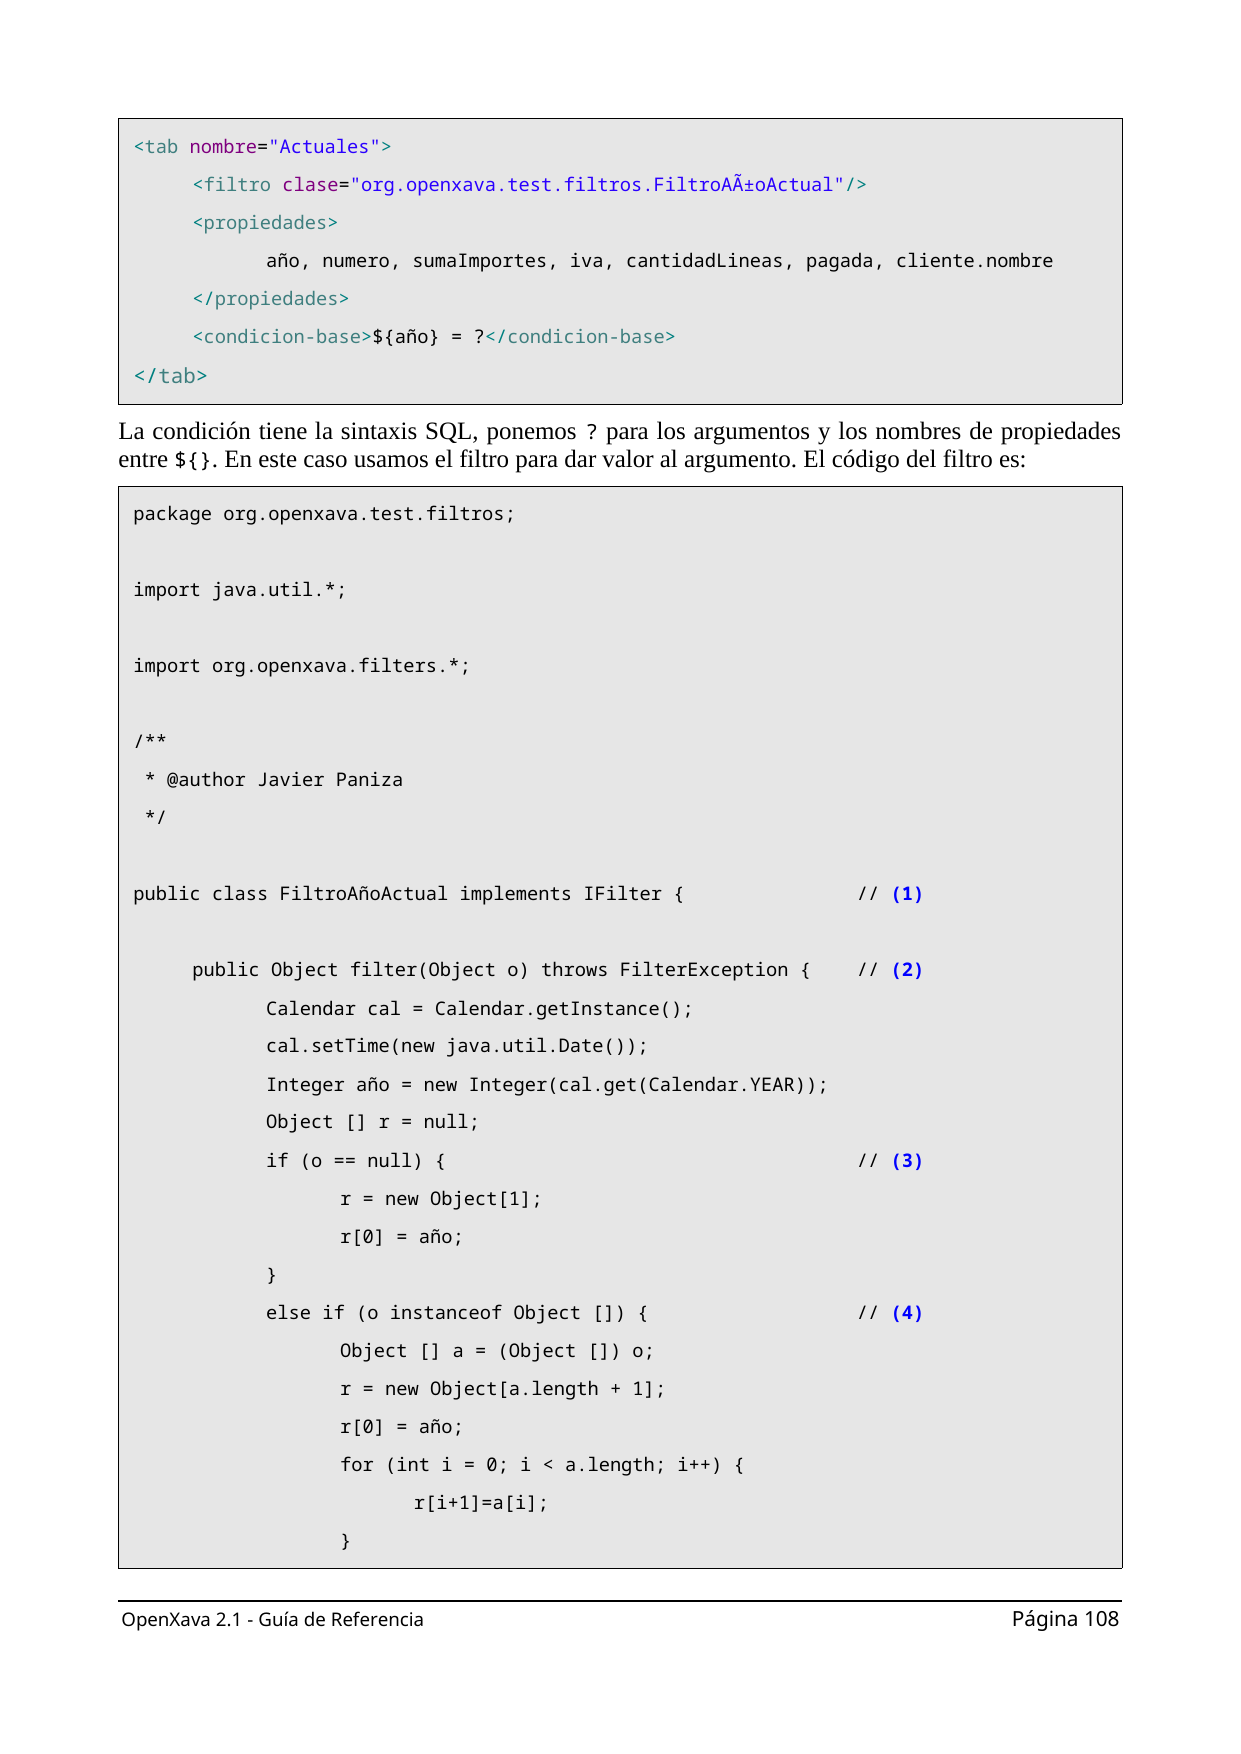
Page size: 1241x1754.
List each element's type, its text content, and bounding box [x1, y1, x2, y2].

text public Object filter(Object o) throws FilterException { // (2) [119, 942, 1122, 980]
text package org.openxava.test.filtros; [119, 487, 1122, 524]
text for (int i = 0; i < a.length; i++) { [119, 1436, 1122, 1474]
text Object [] r = null; [119, 1094, 1122, 1132]
text año, numero, sumaImportes, iva, cantidadLineas, pagada, cliente.nombre [119, 232, 1122, 270]
text */ [119, 790, 1122, 828]
text public class FiltroAñoActual implements IFilter { // (1) [119, 866, 1122, 904]
text import org.openxava.filters.*; [119, 638, 1122, 676]
text <filtro clase="org.openxava.test.filtros.FiltroAÃ±oActual"/> [119, 156, 1122, 194]
text <propiedades> [119, 194, 1122, 232]
text /** [119, 714, 1122, 752]
text else if (o instanceof Object []) { // (4) [119, 1284, 1122, 1322]
text * @author Javier Paniza [119, 752, 1122, 790]
text </propiedades> [119, 270, 1122, 308]
text r = new Object[a.length + 1]; [119, 1360, 1122, 1398]
text Integer año = new Integer(cal.get(Calendar.YEAR)); [119, 1056, 1122, 1094]
text r[0] = año; [119, 1398, 1122, 1436]
text <condicion-base>${año} = ?</condicion-base> [119, 308, 1122, 346]
text <tab nombre="Actuales"> [119, 119, 1122, 156]
text if (o == null) { // (3) [119, 1132, 1122, 1170]
text r = new Object[1]; [119, 1170, 1122, 1208]
text cal.setTime(new java.util.Date()); [119, 1018, 1122, 1056]
text } [119, 1246, 1122, 1284]
text r[i+1]=a[i]; [119, 1474, 1122, 1512]
text Object [] a = (Object []) o; [119, 1322, 1122, 1360]
text </tab> [119, 346, 1122, 404]
text La condición tiene la sintaxis SQL, ponemos ? para los argumentos y los nombres de propiedades entre ${}. En este caso usamos el filtro para dar valor al argumento. El código del filtro es: [118, 417, 1122, 473]
text r[0] = año; [119, 1208, 1122, 1246]
text import java.util.*; [119, 562, 1122, 600]
text } [119, 1512, 1122, 1568]
text Calendar cal = Calendar.getInstance(); [119, 980, 1122, 1018]
